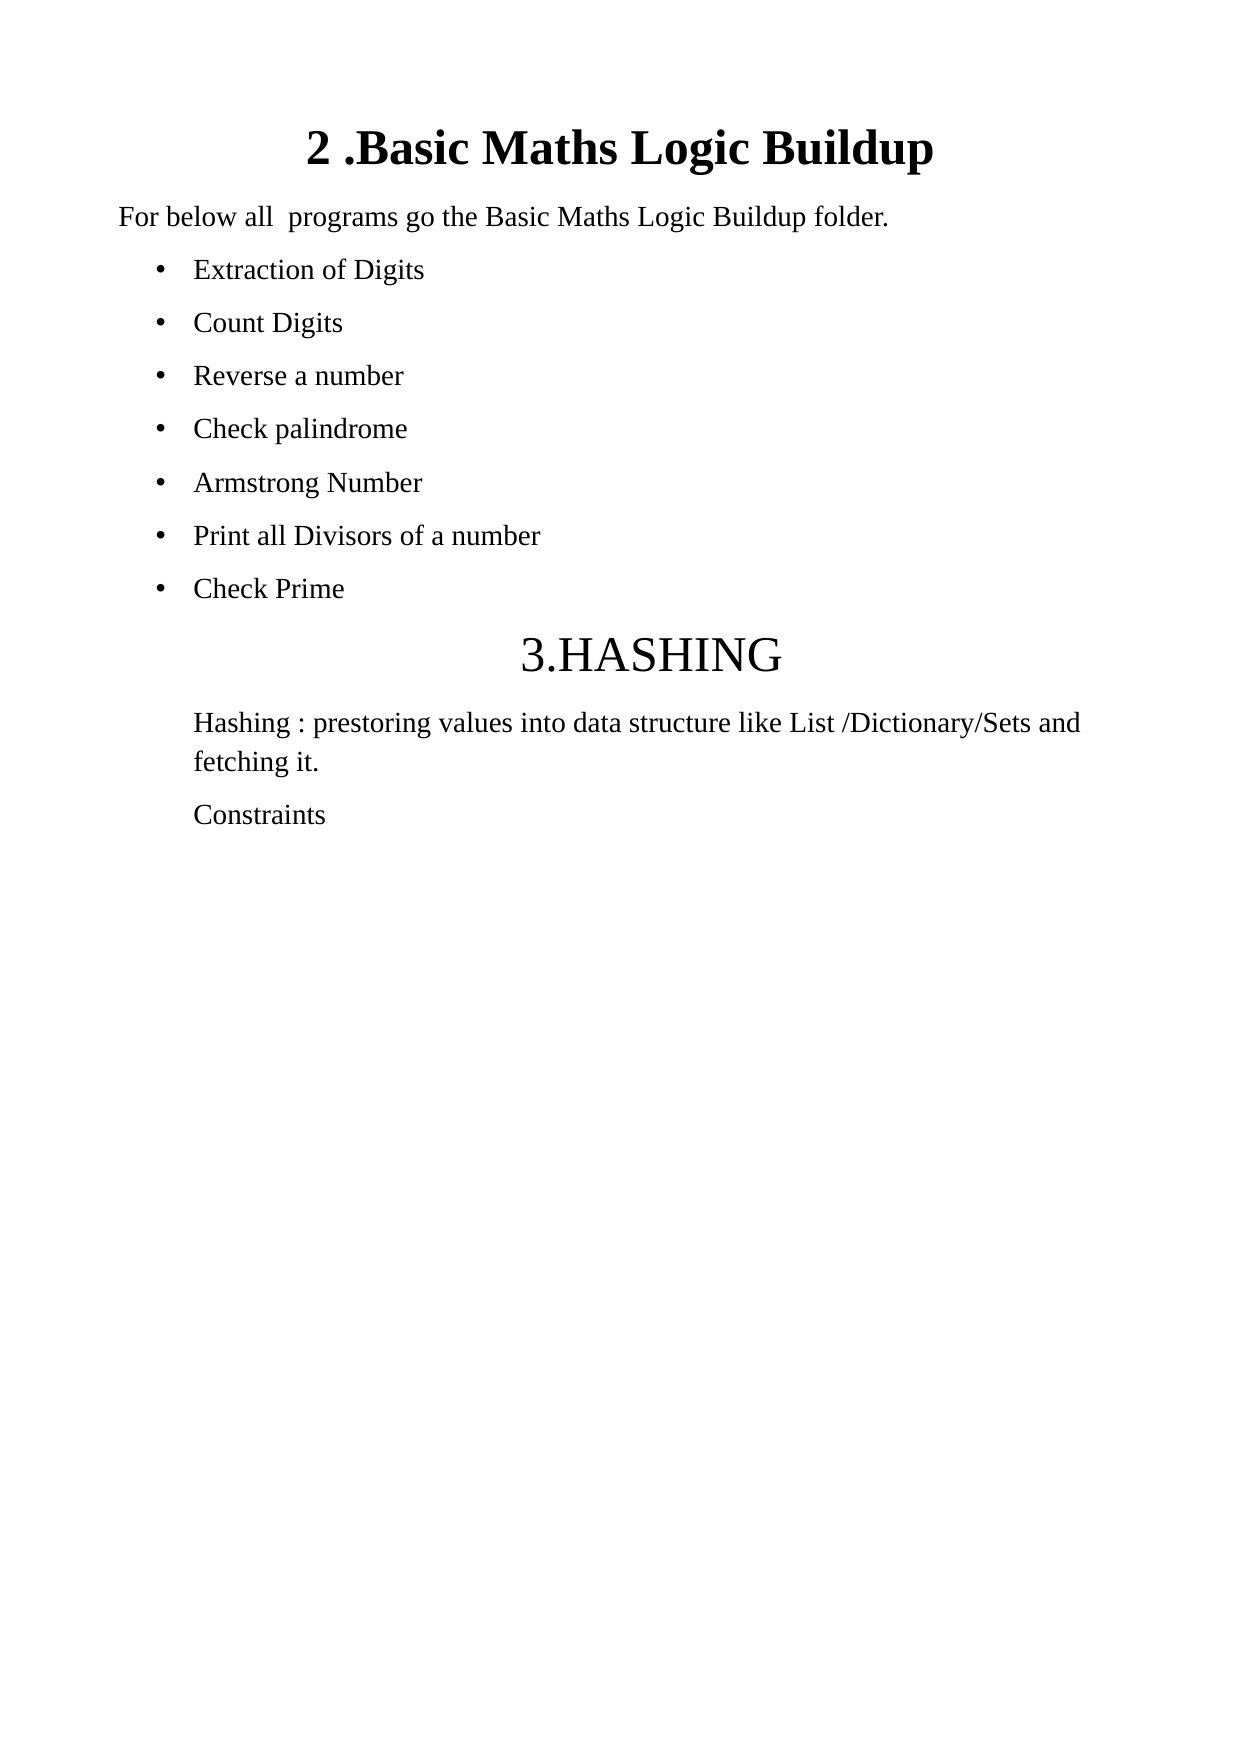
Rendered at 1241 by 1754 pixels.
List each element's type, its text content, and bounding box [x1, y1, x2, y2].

list Hashing : prestoring values into data structure like List /Dictionary/Sets and fetching it. [156, 705, 1122, 777]
list Extraction of Digits [156, 252, 1122, 286]
list Count Digits [156, 305, 1122, 339]
list 3.HASHING [156, 624, 1122, 682]
list Armstrong Number [156, 465, 1122, 498]
list Print all Divisors of a number [156, 518, 1122, 552]
list Check Prime [156, 571, 1122, 605]
text For below all programs go the Basic Maths Logic Buildup folder. [118, 199, 1122, 232]
text 2 .Basic Maths Logic Buildup [118, 118, 1122, 176]
list Constraints [156, 797, 1122, 830]
list Reverse a number [156, 358, 1122, 392]
list Check palindrome [156, 412, 1122, 445]
